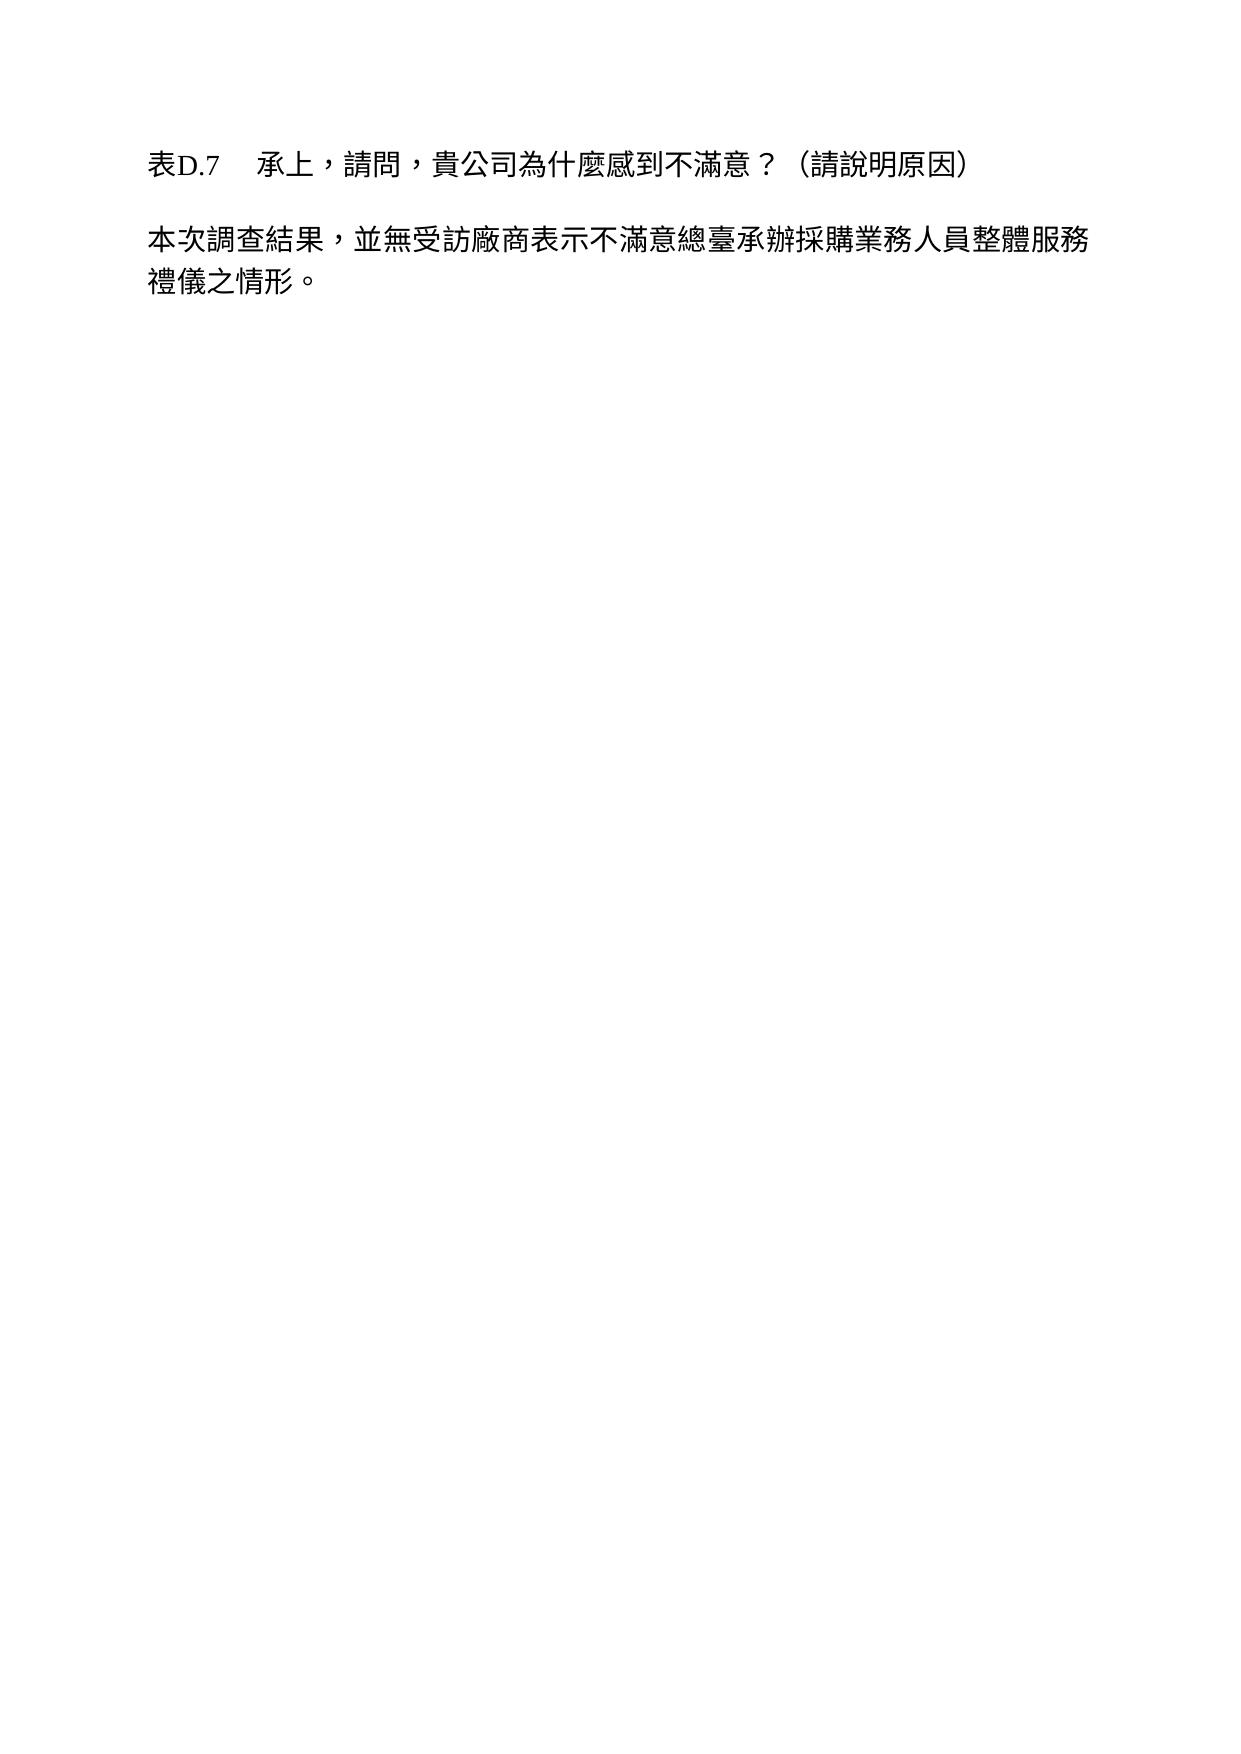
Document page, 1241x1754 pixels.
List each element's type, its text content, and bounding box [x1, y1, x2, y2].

text 本次調查結果，並無受訪廠商表示不滿意總臺承辦採購業務人員整體服務禮儀之情形。 [148, 217, 1092, 301]
list 承上，請問，貴公司為什麼感到不滿意？（請說明原因） [148, 142, 1092, 184]
